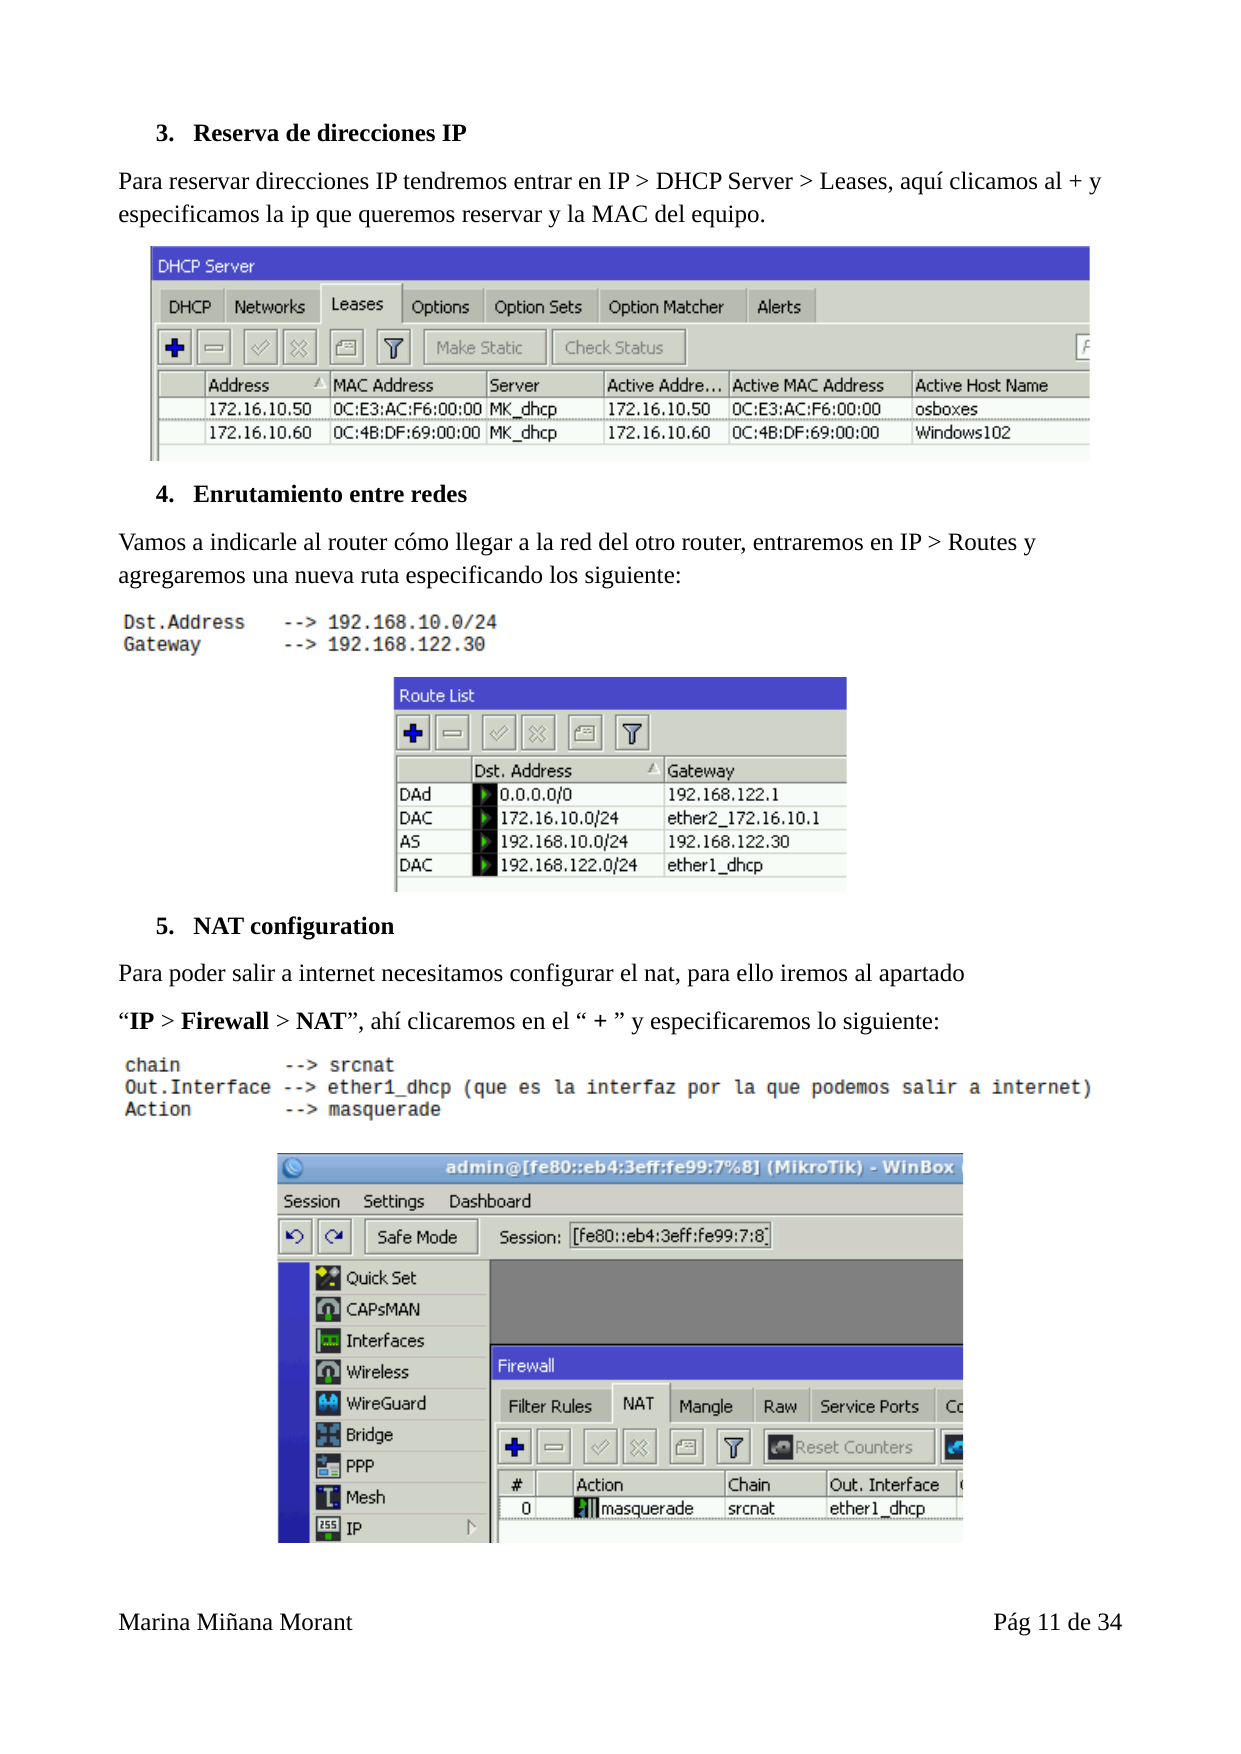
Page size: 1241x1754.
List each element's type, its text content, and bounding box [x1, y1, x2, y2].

picture [150, 246, 1090, 461]
list Enrutamiento entre redes [156, 479, 1122, 508]
picture [118, 1053, 1098, 1135]
picture [393, 677, 847, 892]
picture [118, 607, 508, 659]
list NAT configuration [156, 911, 1122, 939]
list Reserva de direcciones IP [156, 118, 1122, 147]
text Vamos a indicarle al router cómo llegar a la red del otro router, entraremos en IP > Routes y agregaremos una nueva ruta especificando los siguiente: [118, 527, 1122, 589]
text “IP > Firewall > NAT”, ahí clicaremos en el “ + ” y especificaremos lo siguiente: [118, 1006, 1122, 1035]
picture [277, 1153, 964, 1543]
text Para poder salir a internet necesitamos configurar el nat, para ello iremos al apartado [118, 958, 1122, 987]
text Para reservar direcciones IP tendremos entrar en IP > DHCP Server > Leases, aquí clicamos al + y especificamos la ip que queremos reservar y la MAC del equipo. [118, 166, 1122, 227]
